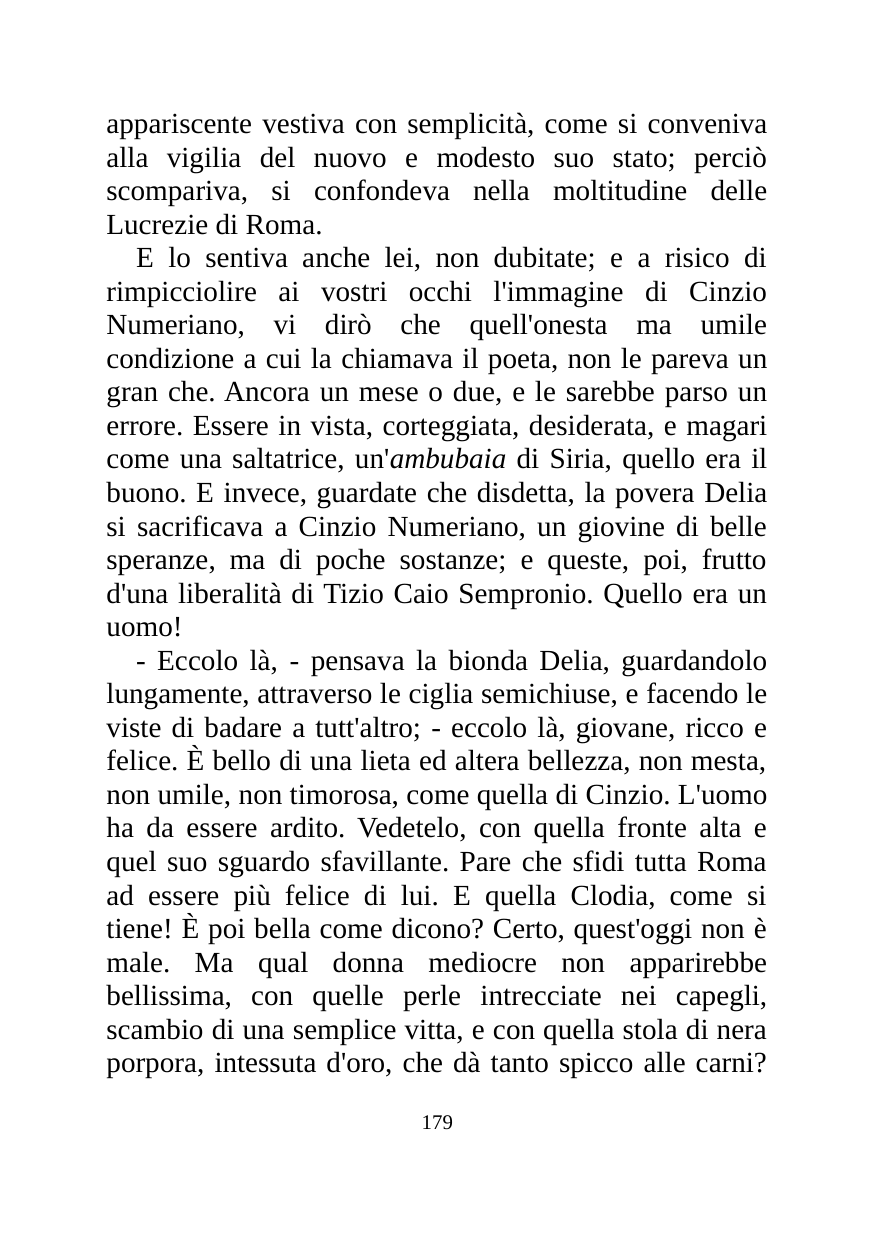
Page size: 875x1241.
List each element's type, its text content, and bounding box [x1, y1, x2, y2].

text appariscente vestiva con semplicità, come si conveniva alla vigilia del nuovo e modesto suo stato; perciò scompariva, si confondeva nella moltitudine delle Lucrezie di Roma. [106, 106, 768, 240]
text E lo sentiva anche lei, non dubitate; e a risico di rimpicciolire ai vostri occhi l'immagine di Cinzio Numeriano, vi dirò che quell'onesta ma umile condizione a cui la chiamava il poeta, non le pareva un gran che. Ancora un mese o due, e le sarebbe parso un errore. Essere in vista, corteggiata, desiderata, e magari come una saltatrice, un'ambubaia di Siria, quello era il buono. E invece, guardate che disdetta, la povera Delia si sacrificava a Cinzio Numeriano, un giovine di belle speranze, ma di poche sostanze; e queste, poi, frutto d'una liberalità di Tizio Caio Sempronio. Quello era un uomo! [106, 240, 768, 643]
text - Eccolo là, - pensava la bionda Delia, guardandolo lungamente, attraverso le ciglia semichiuse, e facendo le viste di badare a tutt'altro; - eccolo là, giovane, ricco e felice. È bello di una lieta ed altera bellezza, non mesta, non umile, non timorosa, come quella di Cinzio. L'uomo ha da essere ardito. Vedetelo, con quella fronte alta e quel suo sguardo sfavillante. Pare che sfidi tutta Roma ad essere più felice di lui. E quella Clodia, come si tiene! È poi bella come dicono? Certo, quest'oggi non è male. Ma qual donna mediocre non apparirebbe bellissima, con quelle perle intrecciate nei capegli, scambio di una semplice vitta, e con quella stola di nera porpora, intessuta d'oro, che dà tanto spicco alle carni? [106, 643, 768, 1079]
